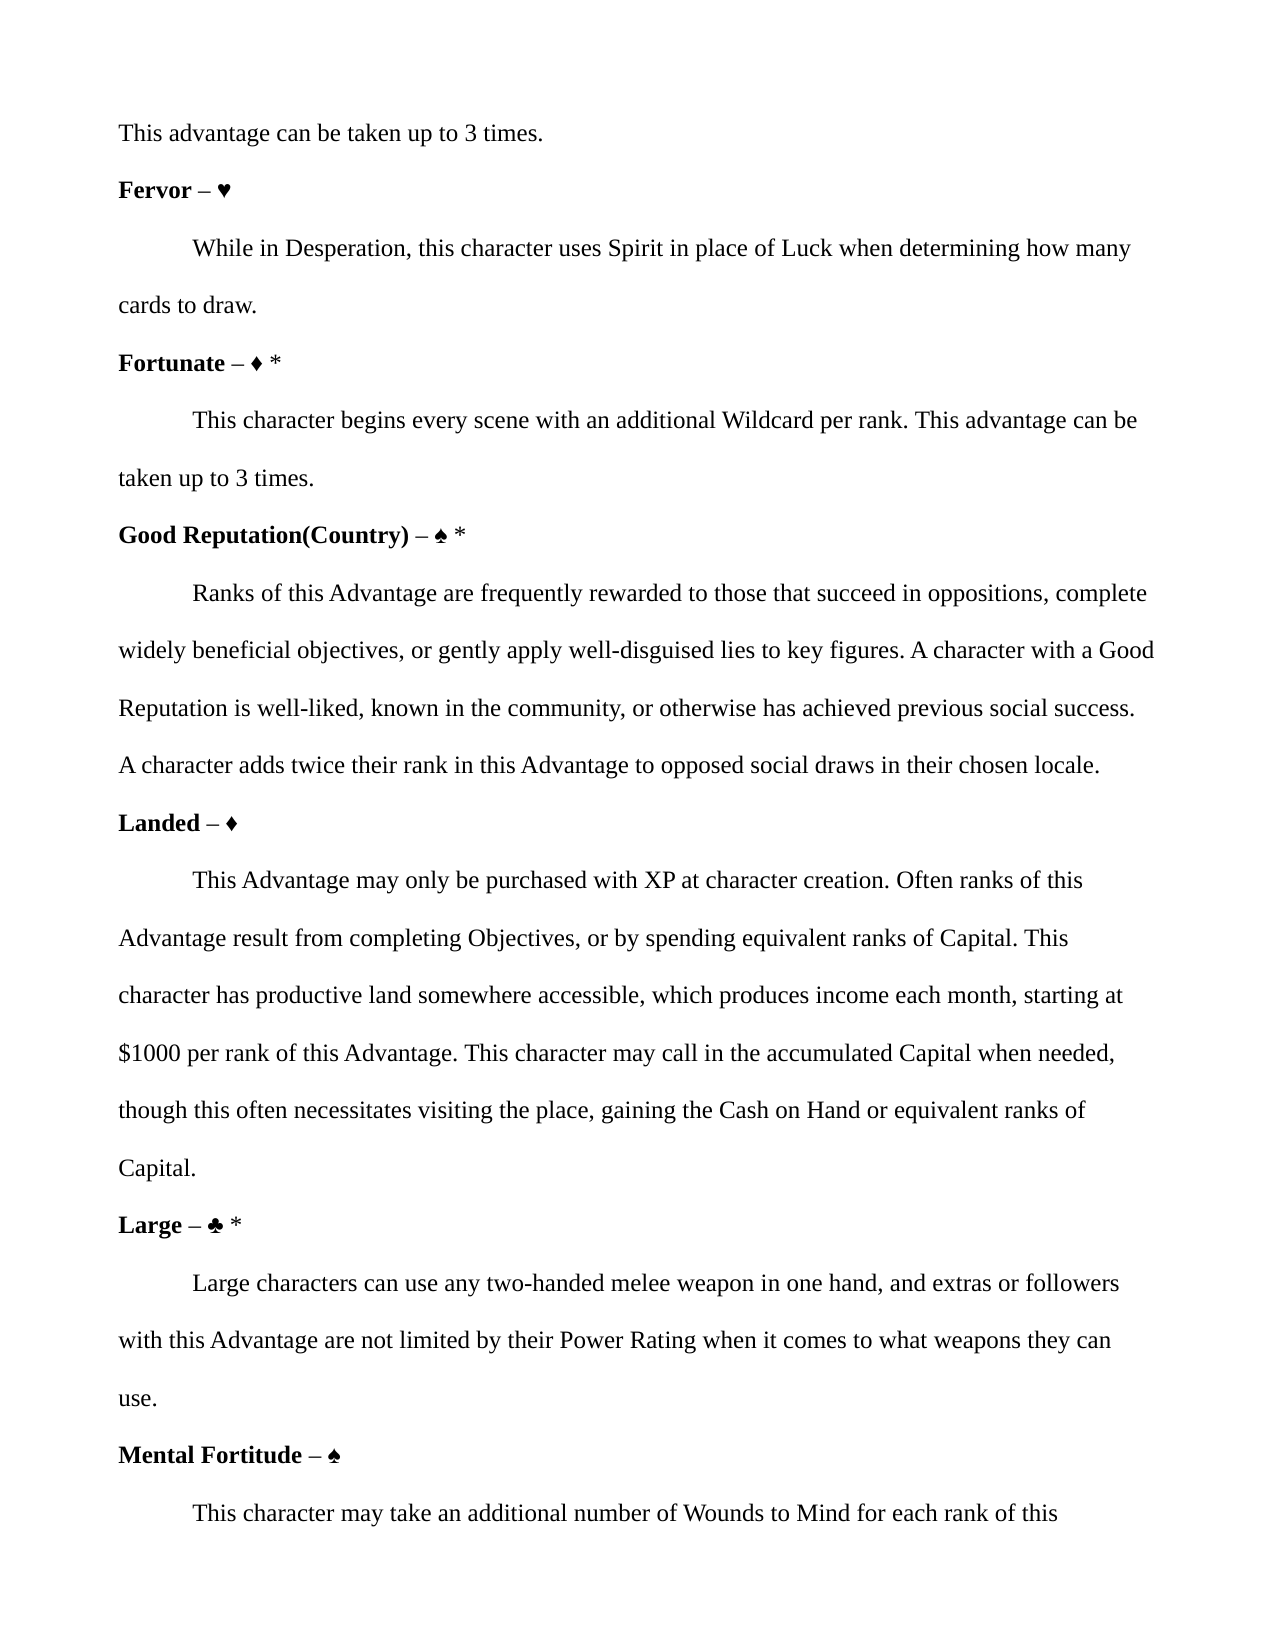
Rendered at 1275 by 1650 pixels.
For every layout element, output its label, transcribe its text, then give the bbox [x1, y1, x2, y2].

text Good Reputation(Country) – ♠ * [118, 521, 1157, 549]
text Reputation is well-liked, known in the community, or otherwise has achieved previous social success. A character adds twice their rank in this Advantage to opposed social draws in their chosen locale. [118, 693, 1157, 779]
text Fortunate – ♦ * [118, 348, 1157, 377]
text This character may take an additional number of Wounds to Mind for each rank of this [118, 1498, 1157, 1527]
text Large characters can use any two-handed melee weapon in one hand, and extras or followers with this Advantage are not limited by their Power Rating when it comes to what weapons they can use. [118, 1268, 1157, 1412]
text widely beneficial objectives, or gently apply well-disguised lies to key figures. A character with a Good [118, 636, 1157, 664]
text Mental Fortitude – ♠ [118, 1441, 1157, 1469]
text While in Desperation, this character uses Spirit in place of Luck when determining how many cards to draw. [118, 233, 1157, 319]
text This Advantage may only be purchased with XP at character creation. Often ranks of this Advantage result from completing Objectives, or by spending equivalent ranks of Capital. This character has productive land somewhere accessible, which produces income each month, starting at $1000 per rank of this Advantage. This character may call in the accumulated Capital when needed, though this often necessitates visiting the place, gaining the Cash on Hand or equivalent ranks of Capital. [118, 866, 1157, 1182]
text This advantage can be taken up to 3 times. [118, 118, 1157, 147]
text Ranks of this Advantage are frequently rewarded to those that succeed in oppositions, complete [118, 578, 1157, 607]
text Large – ♣ * [118, 1211, 1157, 1239]
text Landed – ♦ [118, 808, 1157, 837]
text Fervor – ♥ [118, 176, 1157, 204]
text This character begins every scene with an additional Wildcard per rank. This advantage can be taken up to 3 times. [118, 406, 1157, 492]
